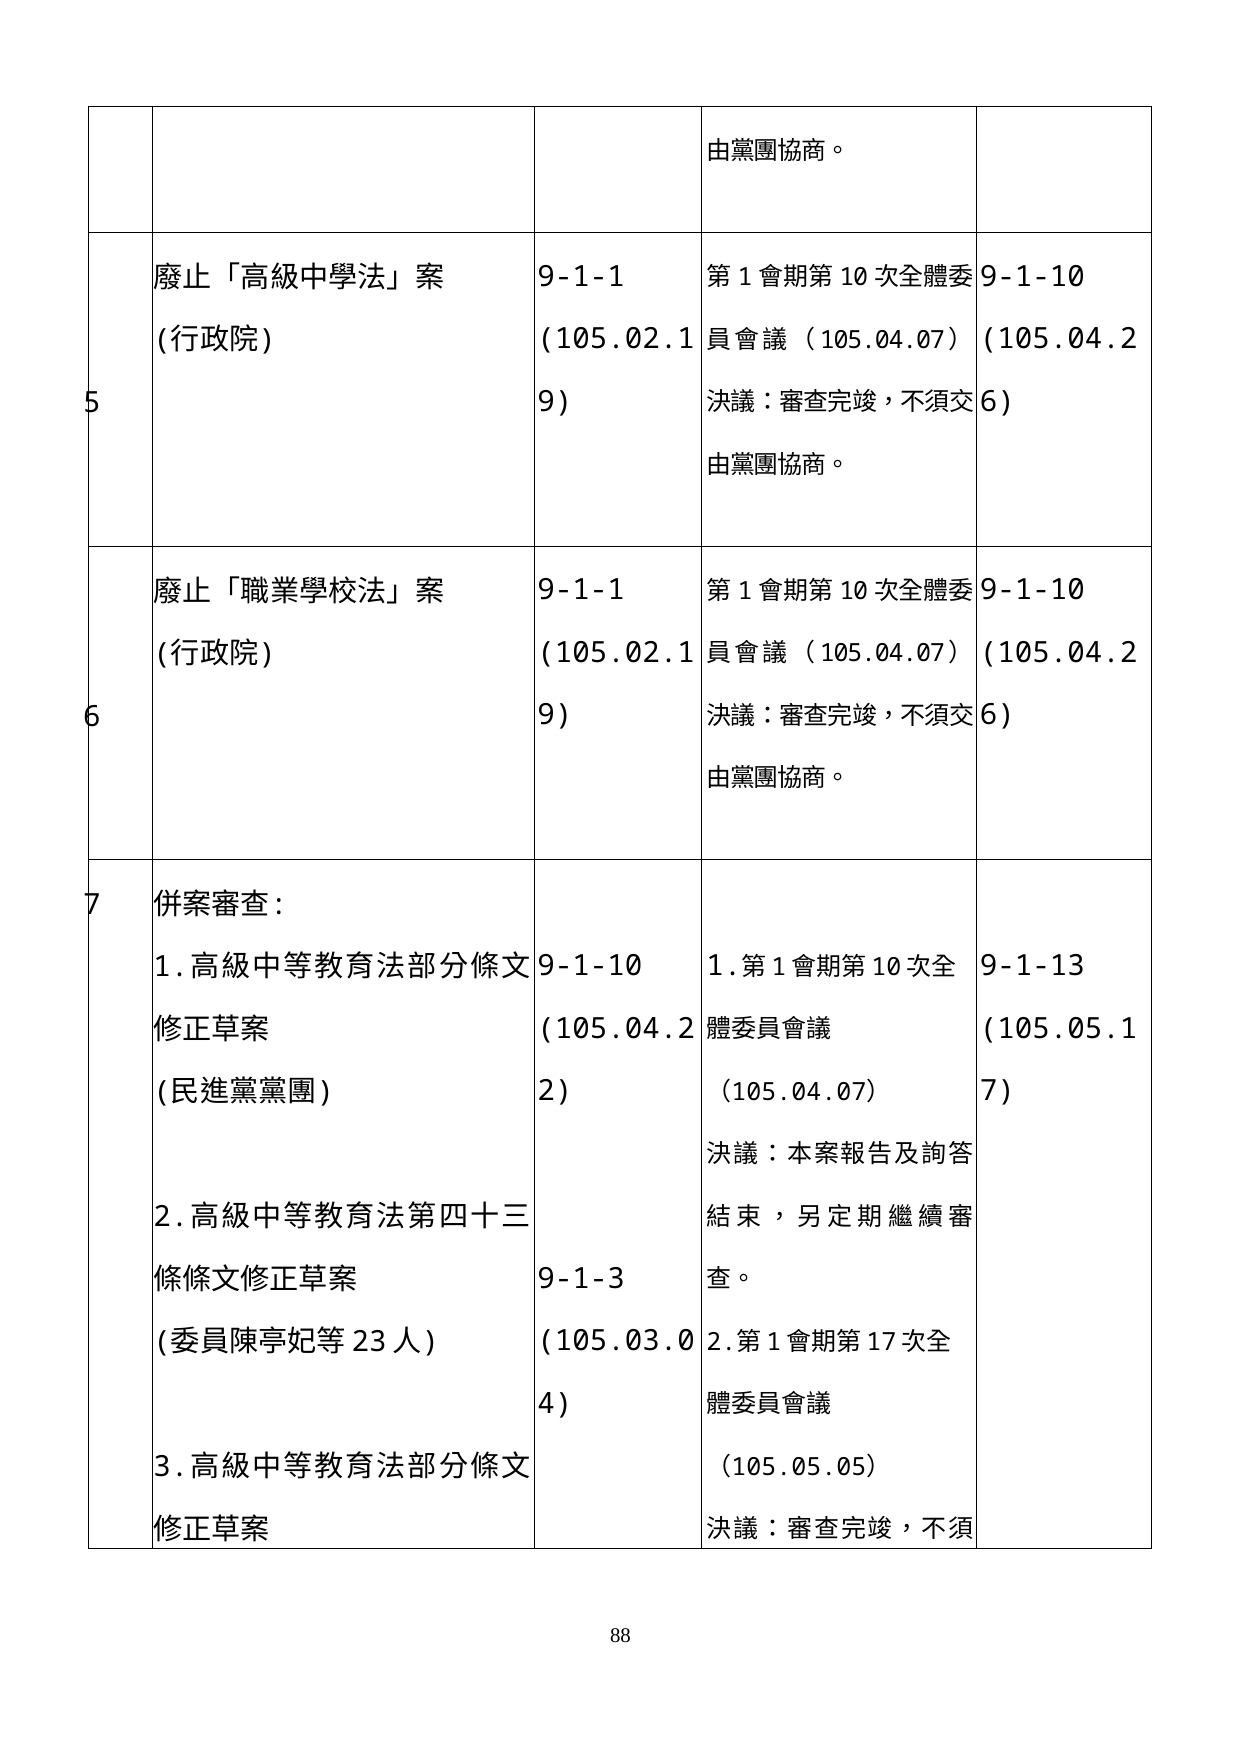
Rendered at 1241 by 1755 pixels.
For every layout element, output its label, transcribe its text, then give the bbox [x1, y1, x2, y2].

table_cell 9-1-10 (105.04.26) [977, 547, 1151, 859]
table_cell 9-1-10 (105.04.22) 9-1-3 (105.03.04) [535, 860, 701, 1548]
table_cell 由黨團協商。 [702, 107, 976, 232]
table_cell 廢止「高級中學法」案 (行政院) [153, 233, 534, 546]
table_cell 9-1-1 (105.02.19) [535, 233, 701, 546]
table_cell 1.第1會期第10次全體委員會議（105.04.07） 決議：本案報告及詢答結束，另定期繼續審查。 2.第1會期第17次全體委員會議（105.05.05） 決議：審查完竣，不須 [702, 860, 976, 1548]
table_cell [89, 860, 152, 1548]
table_cell [89, 715, 96, 724]
table_cell [89, 547, 152, 859]
table_cell 9-1-13 (105.05.17) [977, 860, 1151, 1548]
table_cell 併案審查: 1.高級中等教育法部分條文修正草案 (民進黨黨團) 2.高級中等教育法第四十三條條文修正草案 (委員陳亭妃等23人) 3.高級中等教育法部分條文修正草案 [153, 860, 534, 1548]
table_cell [89, 401, 95, 410]
table_cell 廢止「職業學校法」案 (行政院) [153, 547, 534, 859]
table_cell 第1會期第10次全體委員會議（105.04.07）決議：審查完竣，不須交由黨團協商。 [702, 547, 976, 859]
table_cell [153, 107, 534, 232]
table_cell 9-1-10 (105.04.26) [977, 233, 1151, 546]
table_cell [89, 896, 96, 911]
table_cell 9-1-1 (105.02.19) [535, 547, 701, 859]
table_cell 第1會期第10次全體委員會議（105.04.07）決議：審查完竣，不須交由黨團協商。 [702, 233, 976, 546]
table_cell [89, 107, 152, 232]
table_cell [977, 107, 1151, 232]
table_cell [535, 107, 701, 232]
table_cell [89, 233, 152, 546]
